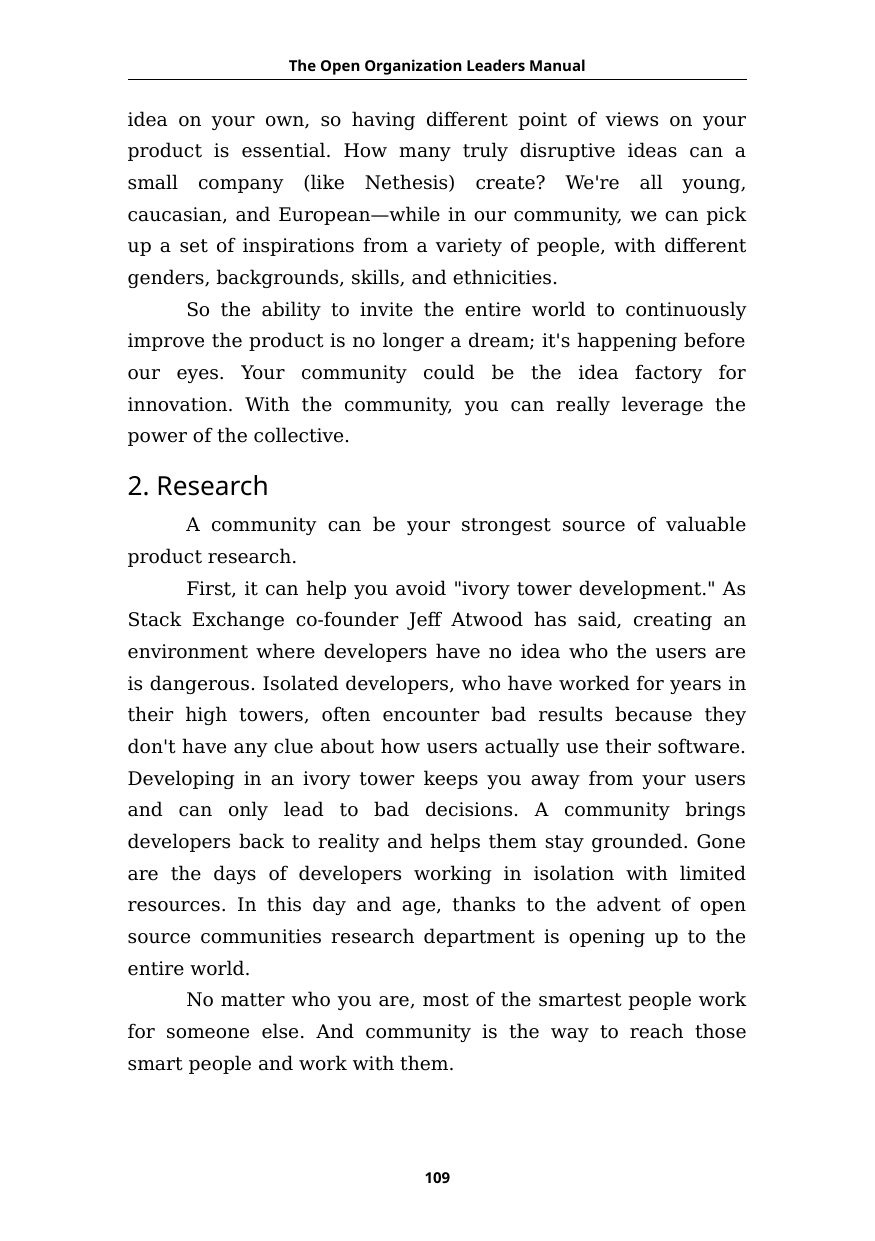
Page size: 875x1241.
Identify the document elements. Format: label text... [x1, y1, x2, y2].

text So the ability to invite the entire world to continuously improve the product is no longer a dream; it's happening before our eyes. Your community could be the idea factory for innovation. With the community, you can really leverage the power of the collective. [127, 299, 747, 447]
text No matter who you are, most of the smartest people work for someone else. And community is the way to reach those smart people and work with them. [127, 989, 747, 1075]
text idea on your own, so having different point of views on your product is essential. How many truly disruptive ideas can a small company (like Nethesis) create? We're all young, caucasian, and European—while in our community, we can pick up a set of inspirations from a variety of people, with different genders, backgrounds, skills, and ethnicities. [127, 109, 747, 289]
text A community can be your strongest source of valuable product research. [127, 514, 747, 568]
subtitle 2. Research [127, 472, 747, 502]
text First, it can help you avoid "ivory tower development." As Stack Exchange co-founder Jeff Atwood has said, creating an environment where developers have no idea who the users are is dangerous. Isolated developers, who have worked for years in their high towers, often encounter bad results because they don't have any clue about how users actually use their software. Developing in an ivory tower keeps you away from your users and can only lead to bad decisions. A community brings developers back to reality and helps them stay grounded. Gone are the days of developers working in isolation with limited resources. In this day and age, thanks to the advent of open source communities research department is opening up to the entire world. [127, 578, 747, 980]
